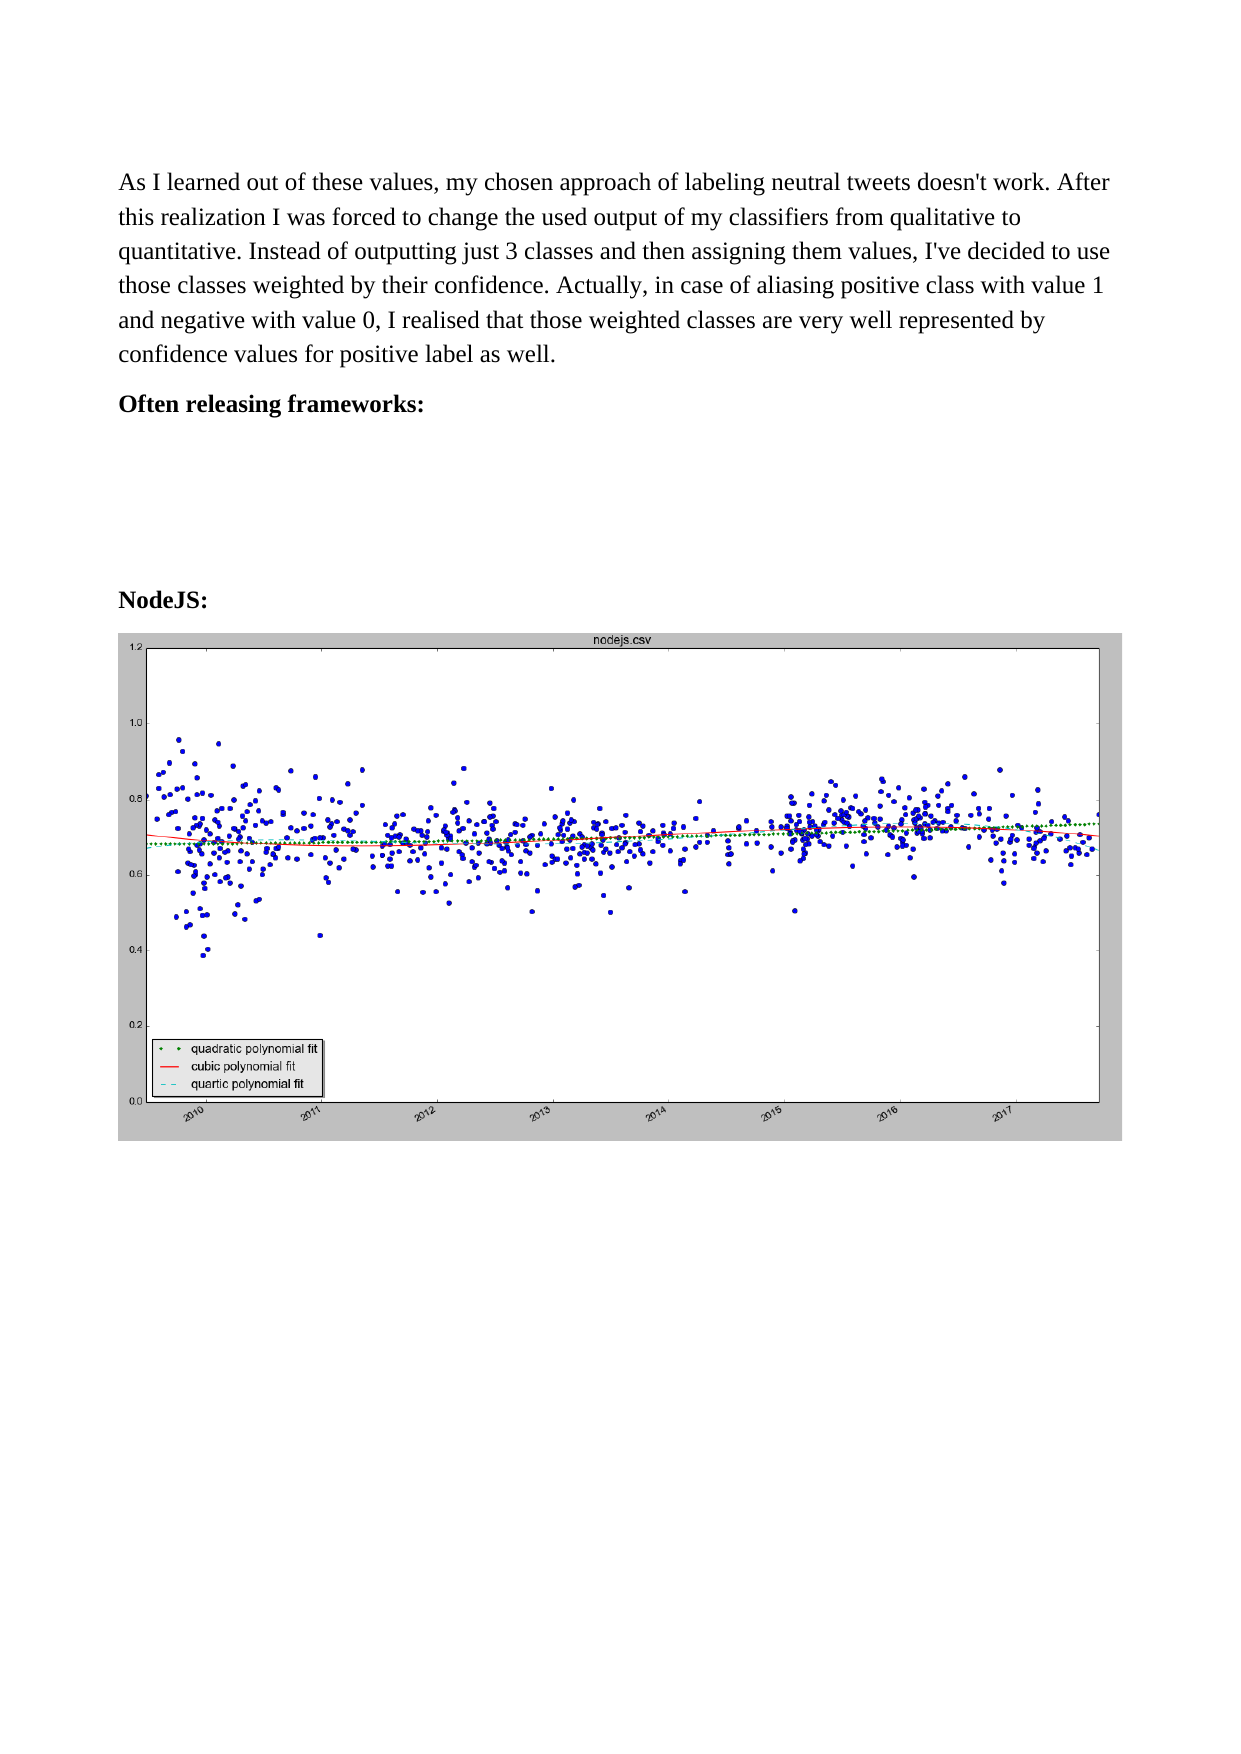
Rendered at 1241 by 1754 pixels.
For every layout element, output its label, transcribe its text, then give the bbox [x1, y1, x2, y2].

picture [118, 633, 1123, 1141]
text As I learned out of these values, my chosen approach of labeling neutral tweets doesn't work. After this realization I was forced to change the used output of my classifiers from qualitative to quantitative. Instead of outputting just 3 classes and then assigning them values, I've decided to use those classes weighted by their confidence. Actually, in case of aliasing positive class with value 1 and negative with value 0, I realised that those weighted classes are very well represented by confidence values for positive label as well. [118, 167, 1122, 368]
text NodeJS: [118, 585, 1122, 614]
text Often releasing frameworks: [118, 389, 1122, 417]
